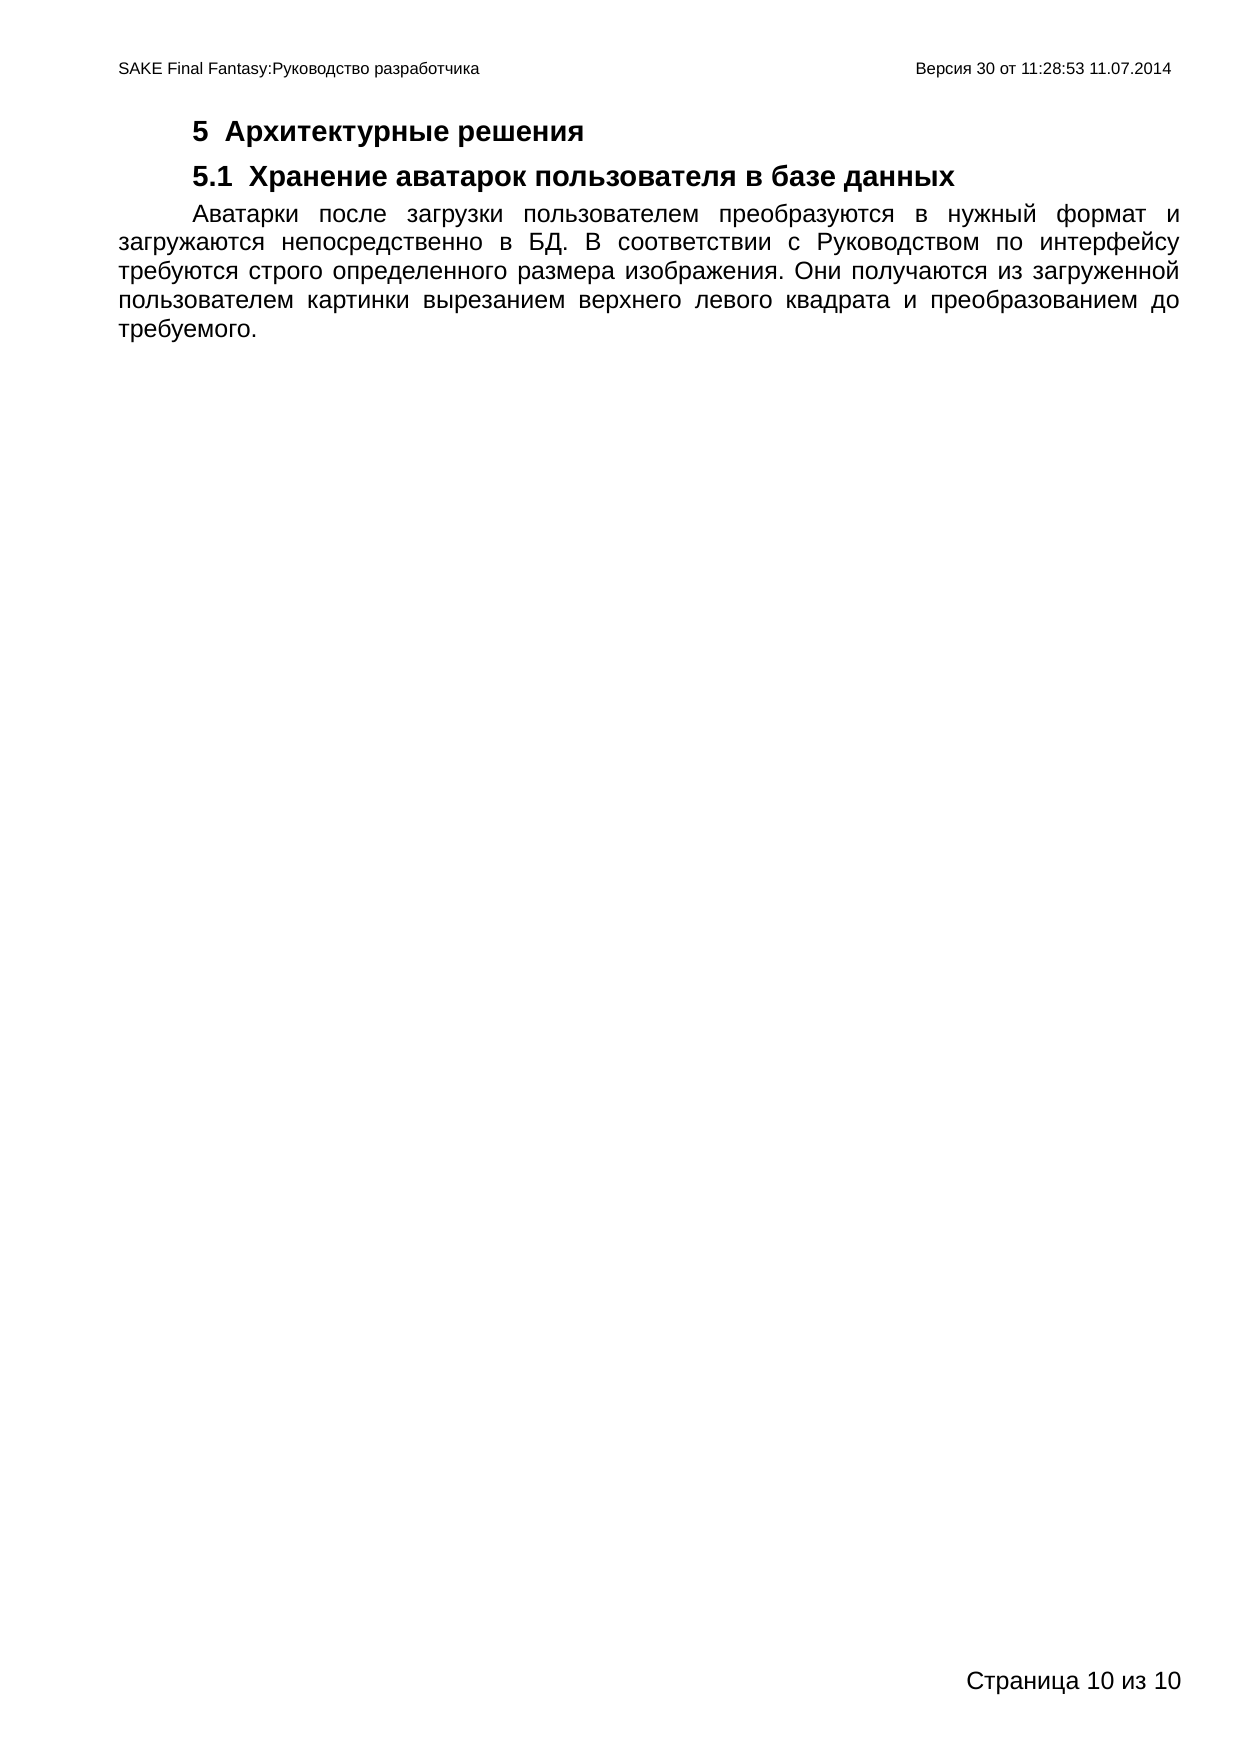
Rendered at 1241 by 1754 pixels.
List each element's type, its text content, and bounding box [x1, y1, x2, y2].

subtitle Хранение аватарок пользователя в базе данных [118, 159, 1181, 193]
text Аватарки после загрузки пользователем преобразуются в нужный формат и загружаются непосредственно в БД. В соответствии с Руководством по интерфейсу требуются строго определенного размера изображения. Они получаются из загруженной пользователем картинки вырезанием верхнего левого квадрата и преобразованием до требуемого. [118, 198, 1181, 342]
subtitle Архитектурные решения [118, 114, 1181, 147]
